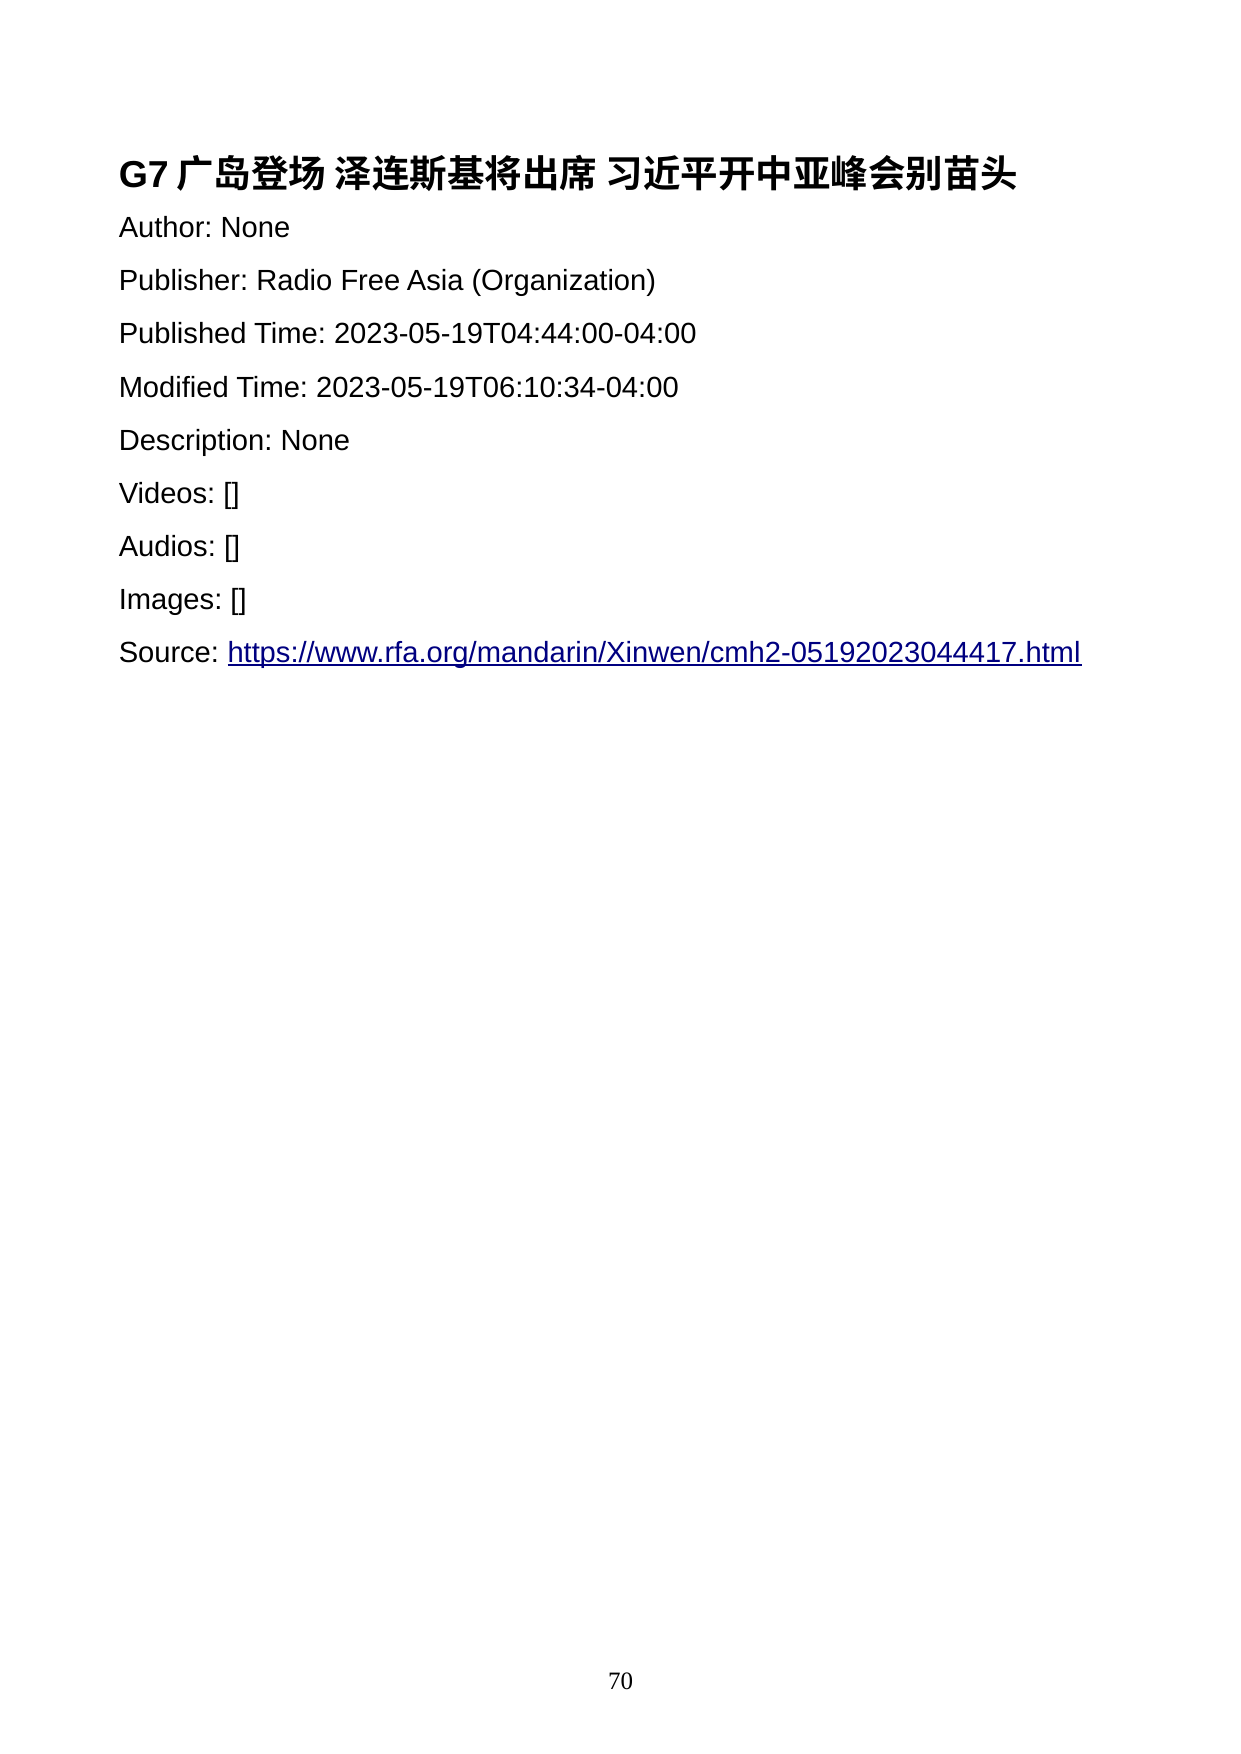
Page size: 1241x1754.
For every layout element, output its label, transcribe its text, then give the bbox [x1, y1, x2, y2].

text Published Time: 2023-05-19T04:44:00-04:00 [118, 317, 1122, 350]
text Publisher: Radio Free Asia (Organization) [118, 263, 1122, 297]
text Videos: [] [118, 476, 1122, 509]
text Author: None [118, 210, 1122, 244]
text Modified Time: 2023-05-19T06:10:34-04:00 [118, 370, 1122, 403]
subtitle G7广岛登场 泽连斯基将出席 习近平开中亚峰会别苗头 [118, 143, 1122, 198]
text Source: https://www.rfa.org/mandarin/Xinwen/cmh2-05192023044417.html [118, 635, 1122, 669]
text Audios: [] [118, 529, 1122, 563]
text Description: None [118, 423, 1122, 456]
text Images: [] [118, 582, 1122, 616]
